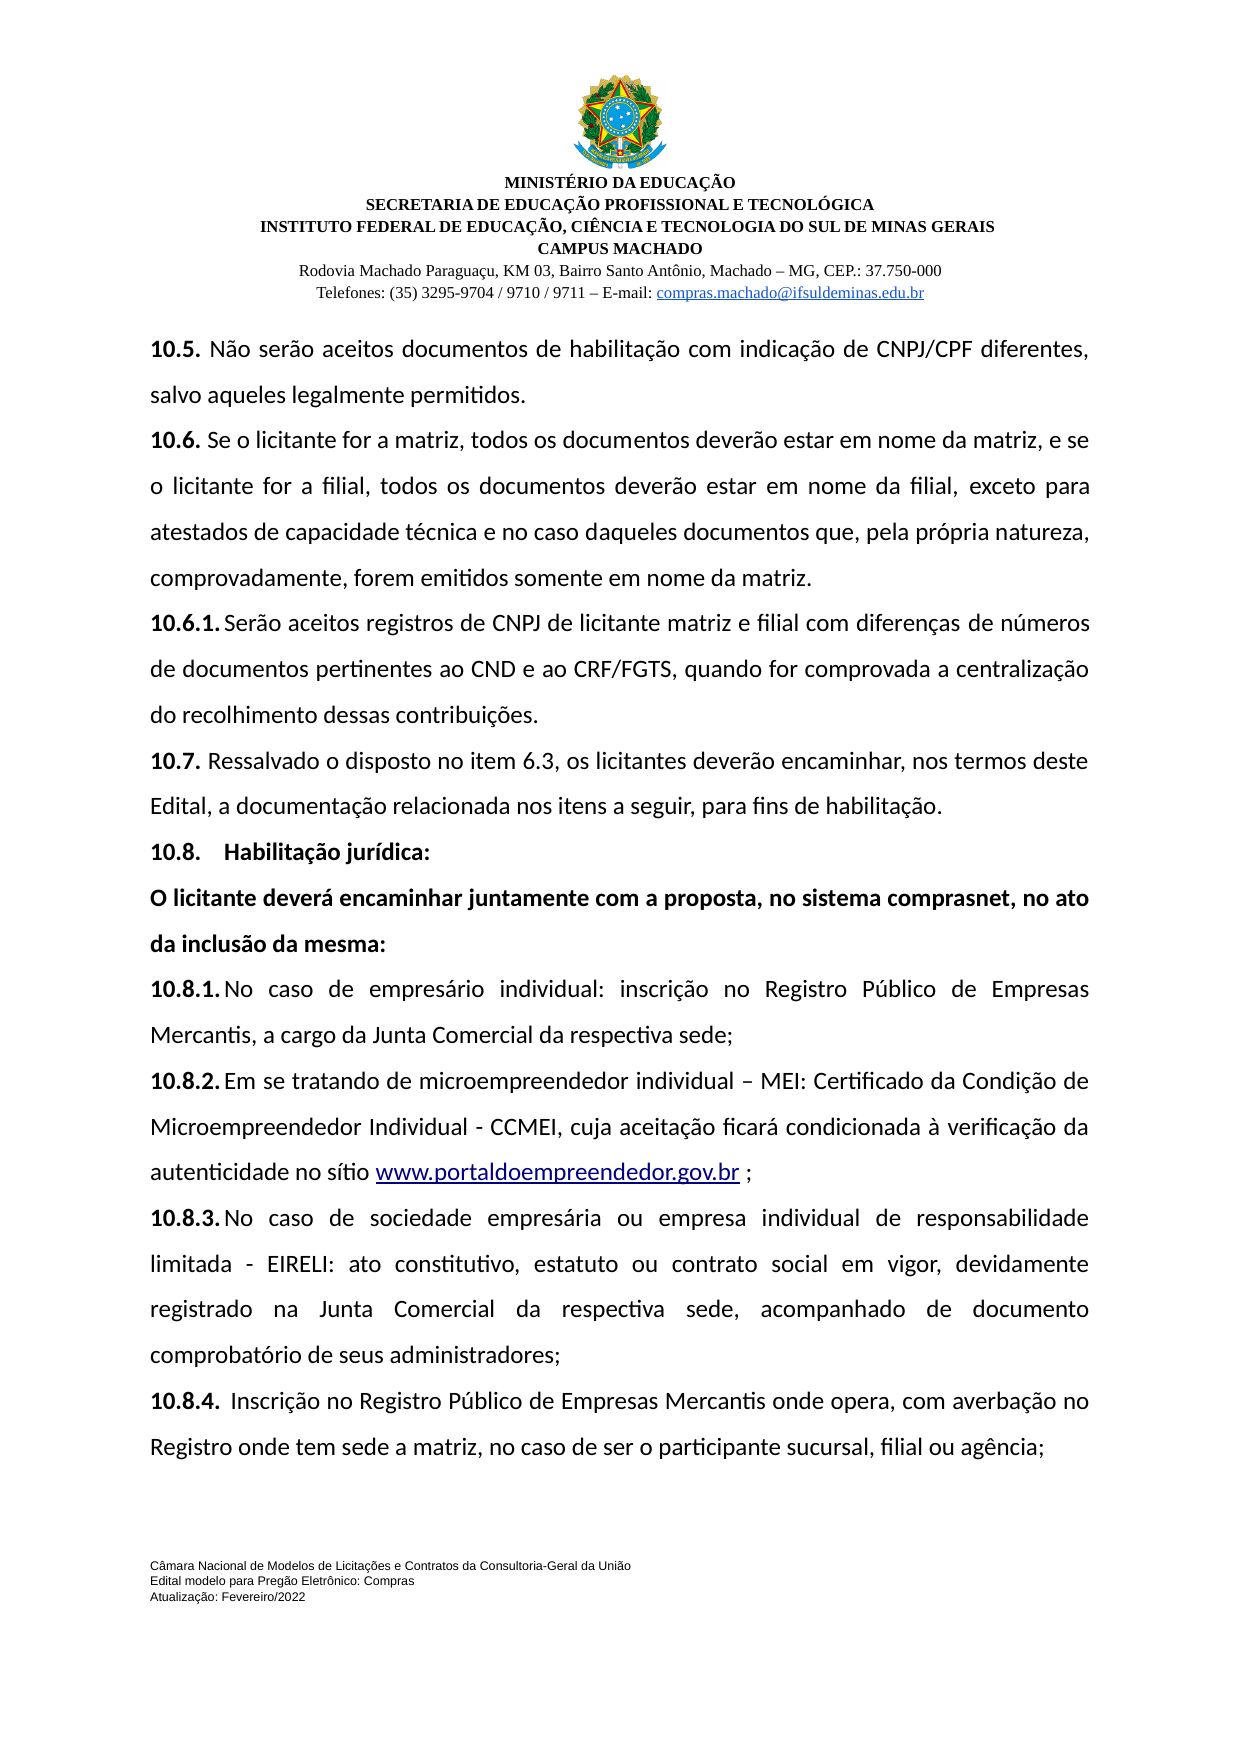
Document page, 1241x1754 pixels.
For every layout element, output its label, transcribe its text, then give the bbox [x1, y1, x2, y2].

text 10.8. Habilitação jurídica: [150, 836, 1090, 867]
text 10.7. Ressalvado o disposto no item 6.3, os licitantes deverão encaminhar, nos termos deste Edital, a documentação relacionada nos itens a seguir, para fins de habilitação. [150, 745, 1090, 821]
picture [573, 75, 667, 169]
picture [639, 150, 650, 156]
text 10.6.1. Serão aceitos registros de CNPJ de licitante matriz e filial com diferenças de números de documentos pertinentes ao CND e ao CRF/FGTS, quando for comprovada a centralização do recolhimento dessas contribuições. [150, 608, 1090, 729]
text 10.8.2. Em se tratando de microempreendedor individual – MEI: Certificado da Condição de Microempreendedor Individual - CCMEI, cuja aceitação ficará condicionada à verificação da autenticidade no sítio www.portaldoempreendedor.gov.br ; [150, 1065, 1090, 1187]
text 10.8.3. No caso de sociedade empresária ou empresa individual de responsabilidade limitada - EIRELI: ato constitutivo, estatuto ou contrato social em vigor, devidamente registrado na Junta Comercial da respectiva sede, acompanhado de documento comprobatório de seus administradores; [150, 1202, 1090, 1370]
text O licitante deverá encaminhar juntamente com a proposta, no sistema comprasnet, no ato da inclusão da mesma: [150, 882, 1090, 958]
text 10.5. Não serão aceitos documentos de habilitação com indicação de CNPJ/CPF diferentes, salvo aqueles legalmente permitidos. [150, 333, 1090, 409]
text 10.8.4. Inscrição no Registro Público de Empresas Mercantis onde opera, com averbação no Registro onde tem sede a matriz, no caso de ser o participante sucursal, filial ou agência; [150, 1385, 1090, 1461]
picture [613, 164, 628, 169]
text 10.6. Se o licitante for a matriz, todos os documentos deverão estar em nome da matriz, e se o licitante for a filial, todos os documentos deverão estar em nome da filial, exceto para atestados de capacidade técnica e no caso daqueles documentos que, pela própria natureza, comprovadamente, forem emitidos somente em nome da matriz. [150, 425, 1090, 592]
text 10.8.1. No caso de empresário individual: inscrição no Registro Público de Empresas Mercantis, a cargo da Junta Comercial da respectiva sede; [150, 973, 1090, 1050]
